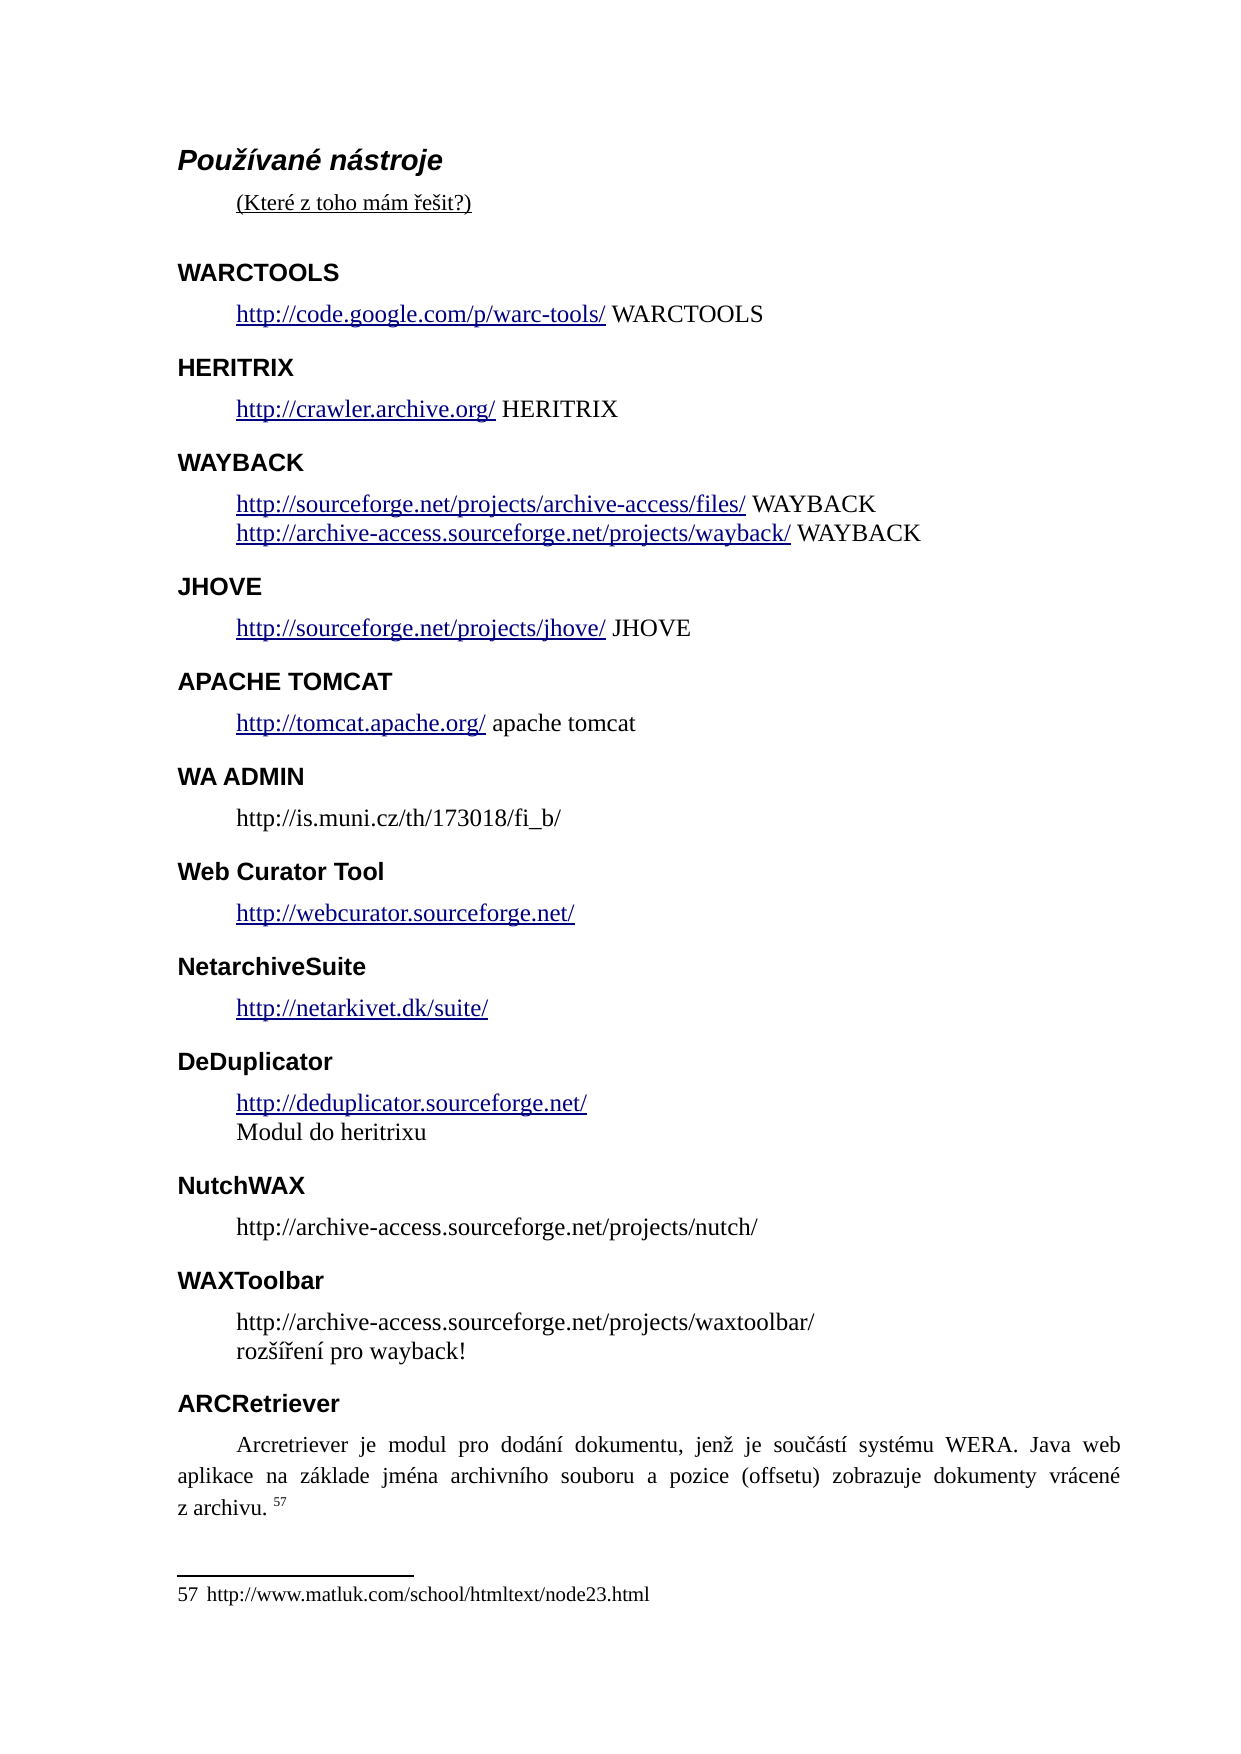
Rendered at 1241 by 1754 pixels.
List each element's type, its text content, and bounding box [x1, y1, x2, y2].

subtitle WAXToolbar [177, 1266, 1122, 1294]
text rozšíření pro wayback! [177, 1336, 1122, 1364]
text Modul do heritrixu [177, 1117, 1122, 1146]
text http://sourceforge.net/projects/archive-access/files/ WAYBACK [177, 489, 1122, 518]
subtitle JHOVE [177, 572, 1122, 601]
subtitle ARCRetriever [177, 1389, 1122, 1418]
text http://crawler.archive.org/ HERITRIX [177, 394, 1122, 423]
text http://archive-access.sourceforge.net/projects/wayback/ WAYBACK [177, 518, 1122, 547]
subtitle DeDuplicator [177, 1047, 1122, 1076]
subtitle NetarchiveSuite [177, 952, 1122, 981]
text (Které z toho mám řešit?) [177, 189, 1122, 216]
text http://archive-access.sourceforge.net/projects/nutch/ [177, 1212, 1122, 1241]
subtitle APACHE TOMCAT [177, 667, 1122, 696]
subtitle NutchWAX [177, 1171, 1122, 1199]
text http://www.matluk.com/school/htmltext/node23.html [177, 1582, 1122, 1606]
subtitle Používané nástroje [177, 143, 1122, 177]
text http://sourceforge.net/projects/jhove/ JHOVE [177, 613, 1122, 642]
text http://netarkivet.dk/suite/ [177, 993, 1122, 1022]
subtitle Web Curator Tool [177, 857, 1122, 886]
subtitle WARCTOOLS [177, 258, 1122, 287]
text http://code.google.com/p/warc-tools/ WARCTOOLS [177, 299, 1122, 328]
text http://is.muni.cz/th/173018/fi_b/ [177, 803, 1122, 832]
text http://deduplicator.sourceforge.net/ [177, 1088, 1122, 1117]
text http://archive-access.sourceforge.net/projects/waxtoolbar/ [177, 1307, 1122, 1336]
subtitle WAYBACK [177, 448, 1122, 477]
text http://webcurator.sourceforge.net/ [177, 898, 1122, 927]
text http://tomcat.apache.org/ apache tomcat [177, 708, 1122, 737]
subtitle HERITRIX [177, 353, 1122, 382]
text Arcretriever je modul pro dodání dokumentu, jenž je součástí systému WERA. Java web aplikace na základe jména archivního souboru a pozice (offsetu) zobrazuje dokumenty vrácené z archivu. [177, 1431, 1122, 1520]
subtitle WA ADMIN [177, 762, 1122, 791]
